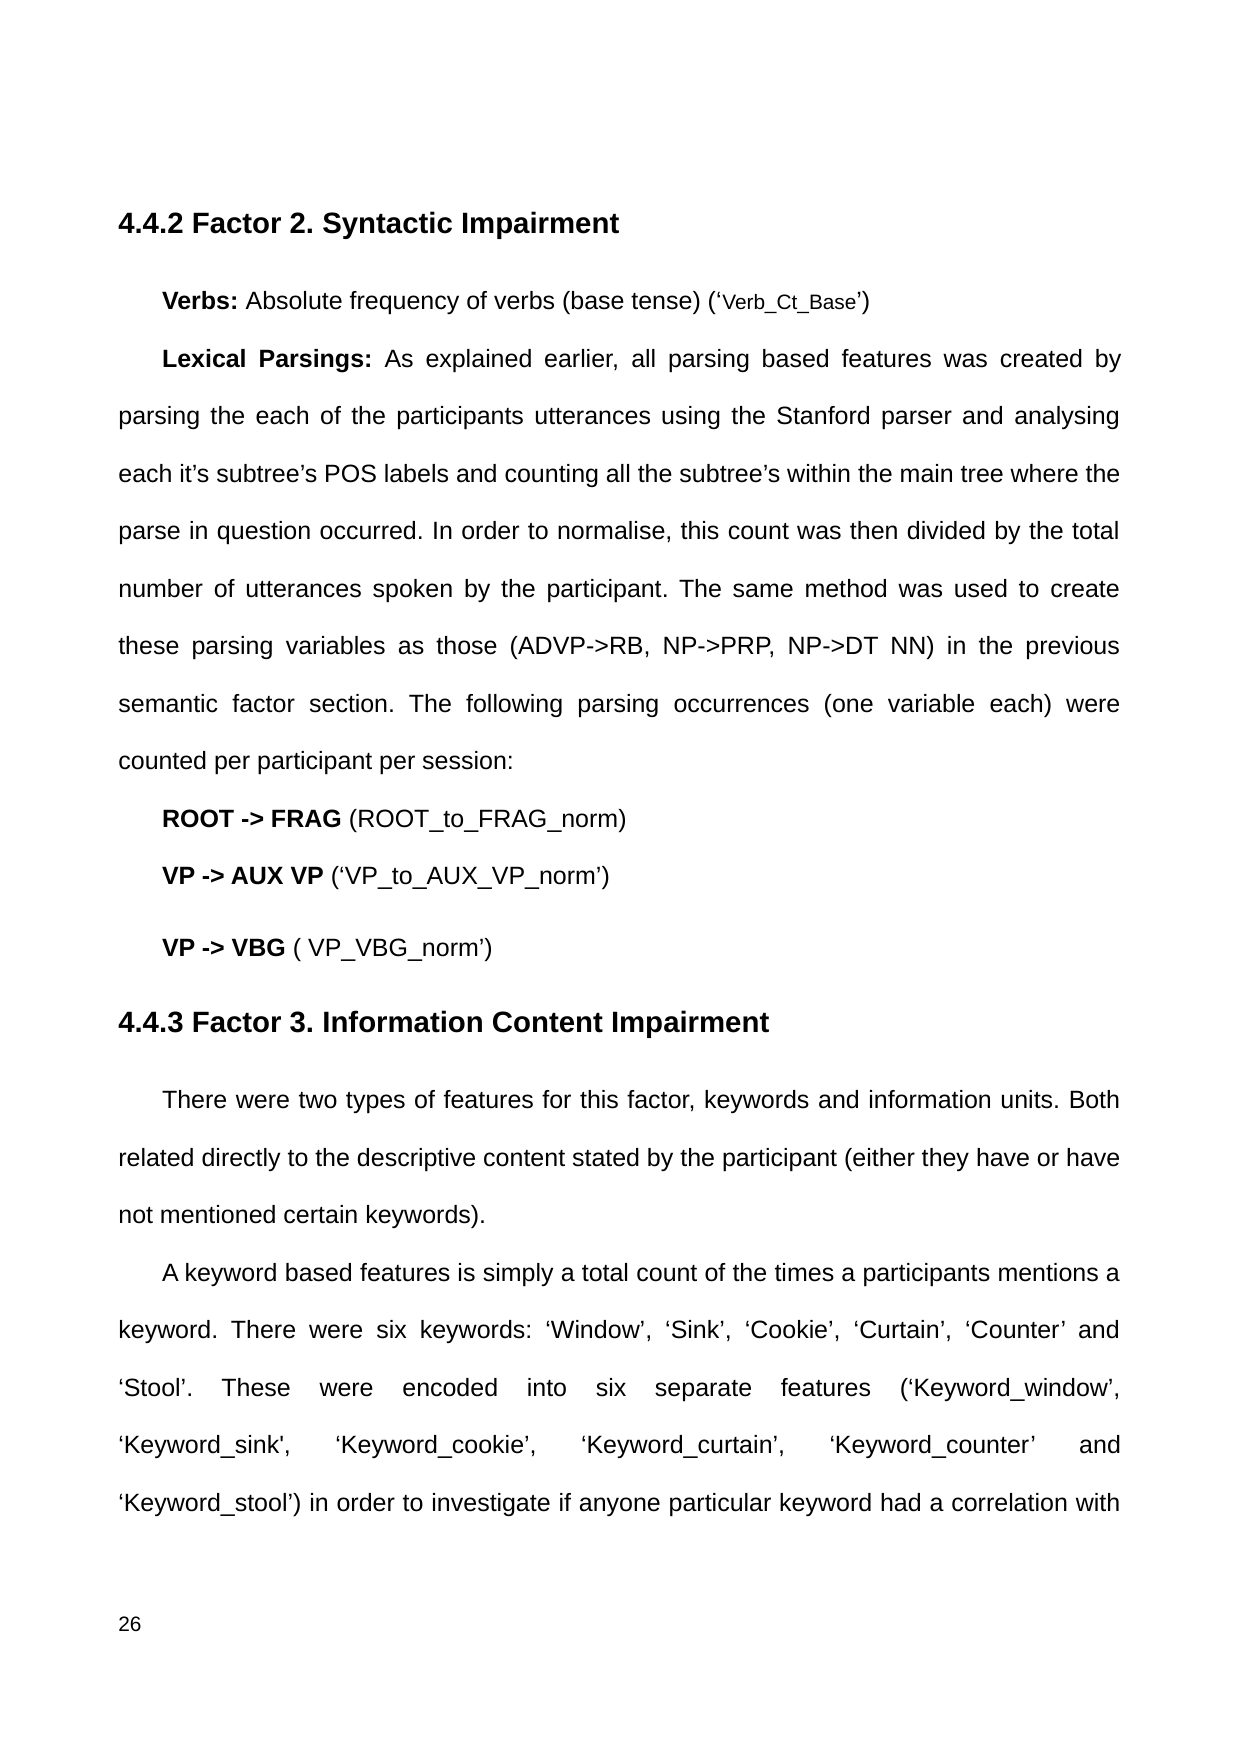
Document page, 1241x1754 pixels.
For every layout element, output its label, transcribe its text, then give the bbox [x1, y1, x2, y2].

subtitle 4.4.2 Factor 2. Syntactic Impairment [118, 206, 1122, 240]
text There were two types of features for this factor, keywords and information units. Both related directly to the descriptive content stated by the participant (either they have or have not mentioned certain keywords). [118, 1085, 1122, 1229]
text VP -> AUX VP (‘VP_to_AUX_VP_norm’) [118, 861, 1122, 890]
subtitle 4.4.3 Factor 3. Information Content Impairment [118, 1005, 1122, 1039]
text Verbs: Absolute frequency of verbs (base tense) (‘Verb_Ct_Base’) [118, 286, 1122, 315]
text Lexical Parsings: As explained earlier, all parsing based features was created by parsing the each of the participants utterances using the Stanford parser and analysing each it’s subtree’s POS labels and counting all the subtree’s within the main tree where the parse in question occurred. In order to normalise, this count was then divided by the total number of utterances spoken by the participant. The same method was used to create these parsing variables as those (ADVP->RB, NP->PRP, NP->DT NN) in the previous semantic factor section. The following parsing occurrences (one variable each) were counted per participant per session: [118, 344, 1122, 775]
text VP -> VBG ( VP_VBG_norm’) [118, 933, 1122, 962]
text ROOT -> FRAG (ROOT_to_FRAG_norm) [118, 804, 1122, 832]
text A keyword based features is simply a total count of the times a participants mentions a keyword. There were six keywords: ‘Window’, ‘Sink’, ‘Cookie’, ‘Curtain’, ‘Counter’ and ‘Stool’. These were encoded into six separate features (‘Keyword_window’, ‘Keyword_sink', ‘Keyword_cookie’, ‘Keyword_curtain’, ‘Keyword_counter’ and ‘Keyword_stool’) in order to investigate if anyone particular keyword had a correlation with [118, 1258, 1122, 1517]
